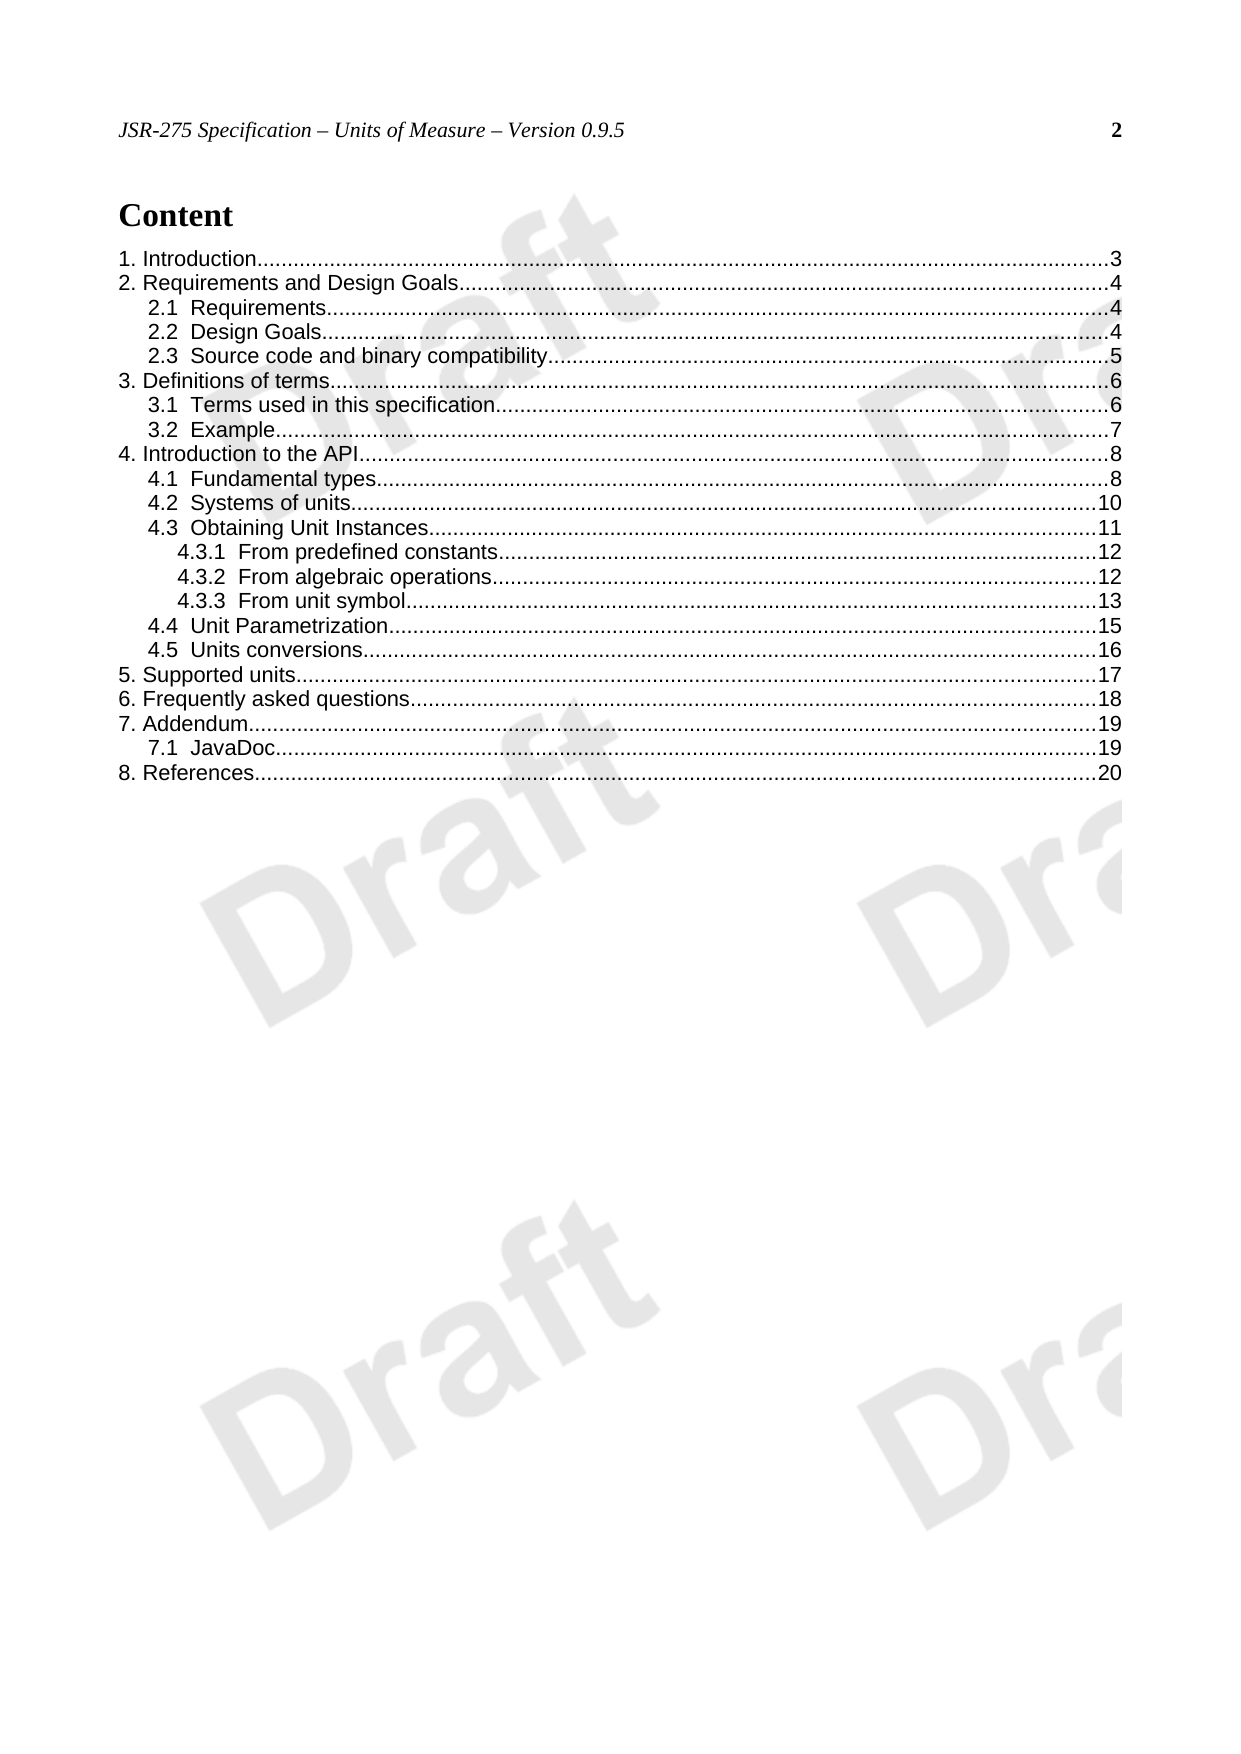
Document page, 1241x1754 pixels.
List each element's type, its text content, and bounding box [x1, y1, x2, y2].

text 2. Requirements and Design Goals 4 [118, 271, 1122, 295]
text 4.3.1 From predefined constants 12 [177, 540, 1122, 564]
picture [118, 117, 1122, 197]
picture [118, 785, 1122, 1636]
picture [118, 736, 148, 760]
text 2.3 Source code and binary compatibility 5 [148, 344, 1122, 369]
text 1. Introduction 3 [118, 246, 1122, 271]
text 7. Addendum 19 [118, 711, 1122, 736]
text 4.1 Fundamental types 8 [148, 467, 1122, 491]
text 4.3.2 From algebraic operations 12 [177, 564, 1122, 589]
text 4.5 Units conversions 16 [148, 638, 1122, 662]
text 5. Supported units 17 [118, 662, 1122, 687]
picture [118, 467, 177, 662]
text 8. References 20 [118, 760, 1122, 785]
text 4.3 Obtaining Unit Instances 11 [148, 516, 1122, 540]
text 3.1 Terms used in this specification 6 [148, 393, 1122, 418]
text 2.2 Design Goals 4 [148, 320, 1122, 344]
text 4. Introduction to the API 8 [118, 442, 1122, 467]
subtitle Content [118, 197, 1122, 234]
text 3.2 Example 7 [148, 418, 1122, 442]
text 2.1 Requirements 4 [148, 295, 1122, 320]
text 4.3.3 From unit symbol 13 [177, 589, 1122, 613]
text 4.4 Unit Parametrization 15 [148, 613, 1122, 638]
picture [118, 295, 148, 369]
picture [118, 393, 148, 442]
text 3. Definitions of terms 6 [118, 369, 1122, 393]
text 4.2 Systems of units 10 [148, 491, 1122, 516]
text 6. Frequently asked questions 18 [118, 687, 1122, 711]
text 7.1 JavaDoc 19 [148, 736, 1122, 760]
picture [118, 234, 1122, 246]
